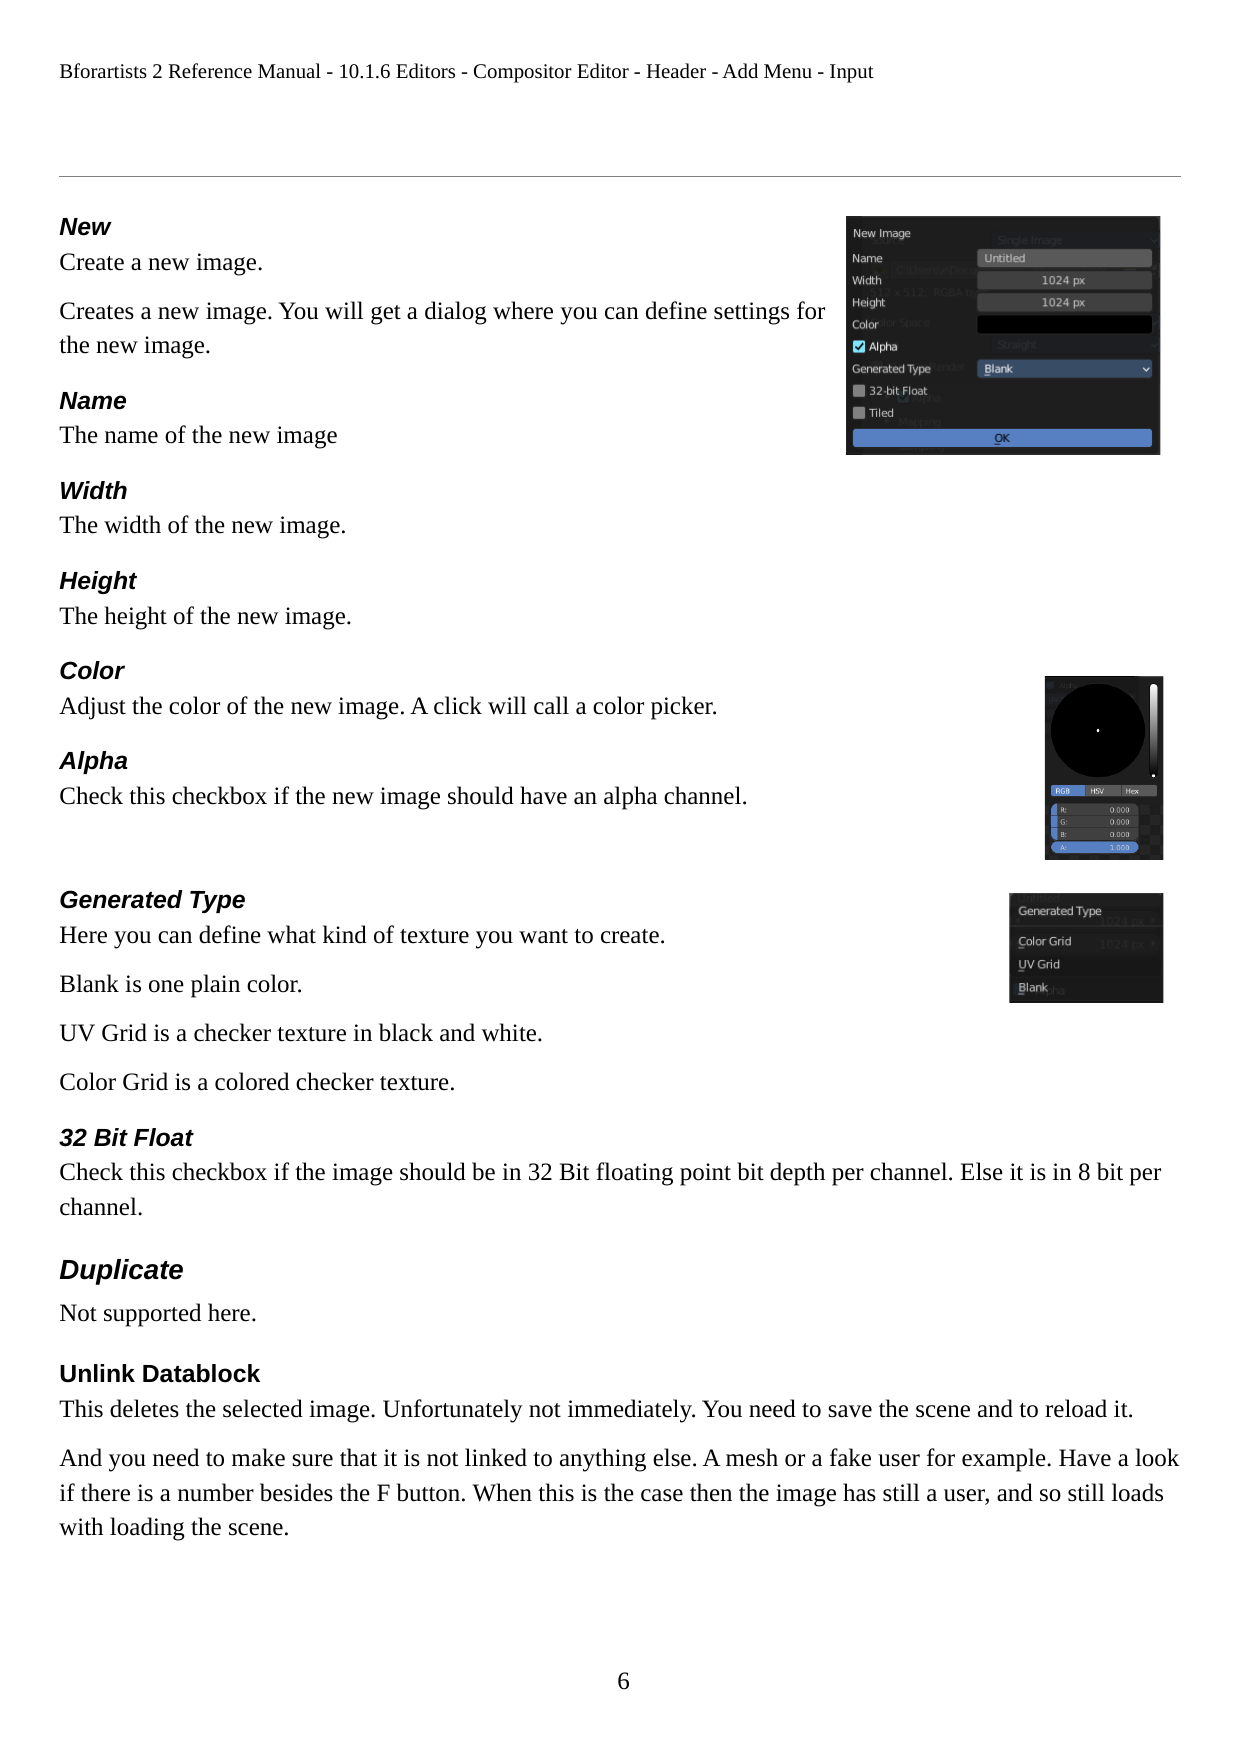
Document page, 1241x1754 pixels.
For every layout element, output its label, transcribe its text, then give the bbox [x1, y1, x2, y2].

subtitle 32 Bit Float [59, 1123, 1181, 1151]
picture [1009, 893, 1164, 1003]
text Here you can define what kind of texture you want to create. [59, 920, 1009, 949]
subtitle Generated Type [59, 885, 1181, 914]
text UV Grid is a checker texture in black and white. [59, 1018, 1181, 1047]
text Blank is one plain color. [59, 969, 1009, 998]
text Adjust the color of the new image. A click will call a color picker. [59, 691, 1044, 719]
subtitle [1161, 386, 1181, 414]
subtitle Unlink Datablock [59, 1359, 1181, 1388]
picture [1044, 676, 1164, 860]
text Create a new image. [59, 247, 846, 276]
text The width of the new image. [59, 511, 1181, 539]
text [1161, 247, 1181, 276]
subtitle [1164, 746, 1181, 775]
text Not supported here. [59, 1298, 1181, 1327]
text This deletes the selected image. Unfortunately not immediately. You need to save the scene and to reload it. [59, 1394, 1181, 1423]
text [1161, 421, 1181, 449]
text The height of the new image. [59, 601, 1181, 629]
text Check this checkbox if the image should be in 32 Bit floating point bit depth per channel. Else it is in 8 bit per channel. [59, 1157, 1181, 1221]
picture [846, 216, 1161, 455]
subtitle Color [59, 656, 1181, 684]
text Check this checkbox if the new image should have an alpha channel. [59, 781, 1044, 810]
text Color Grid is a colored checker texture. [59, 1067, 1181, 1096]
subtitle New [59, 212, 1181, 241]
subtitle Duplicate [59, 1253, 1181, 1285]
subtitle Height [59, 566, 1181, 594]
text The name of the new image [59, 421, 846, 449]
subtitle Name [59, 386, 846, 414]
subtitle Alpha [59, 746, 1044, 775]
text And you need to make sure that it is not linked to anything else. A mesh or a fake user for example. Have a look if there is a number besides the F button. When this is the case then the image has still a user, and so still loads with loading the scene. [59, 1443, 1181, 1541]
text Creates a new image. You will get a dialog where you can define settings for the new image. [59, 296, 846, 359]
subtitle Width [59, 476, 1181, 504]
